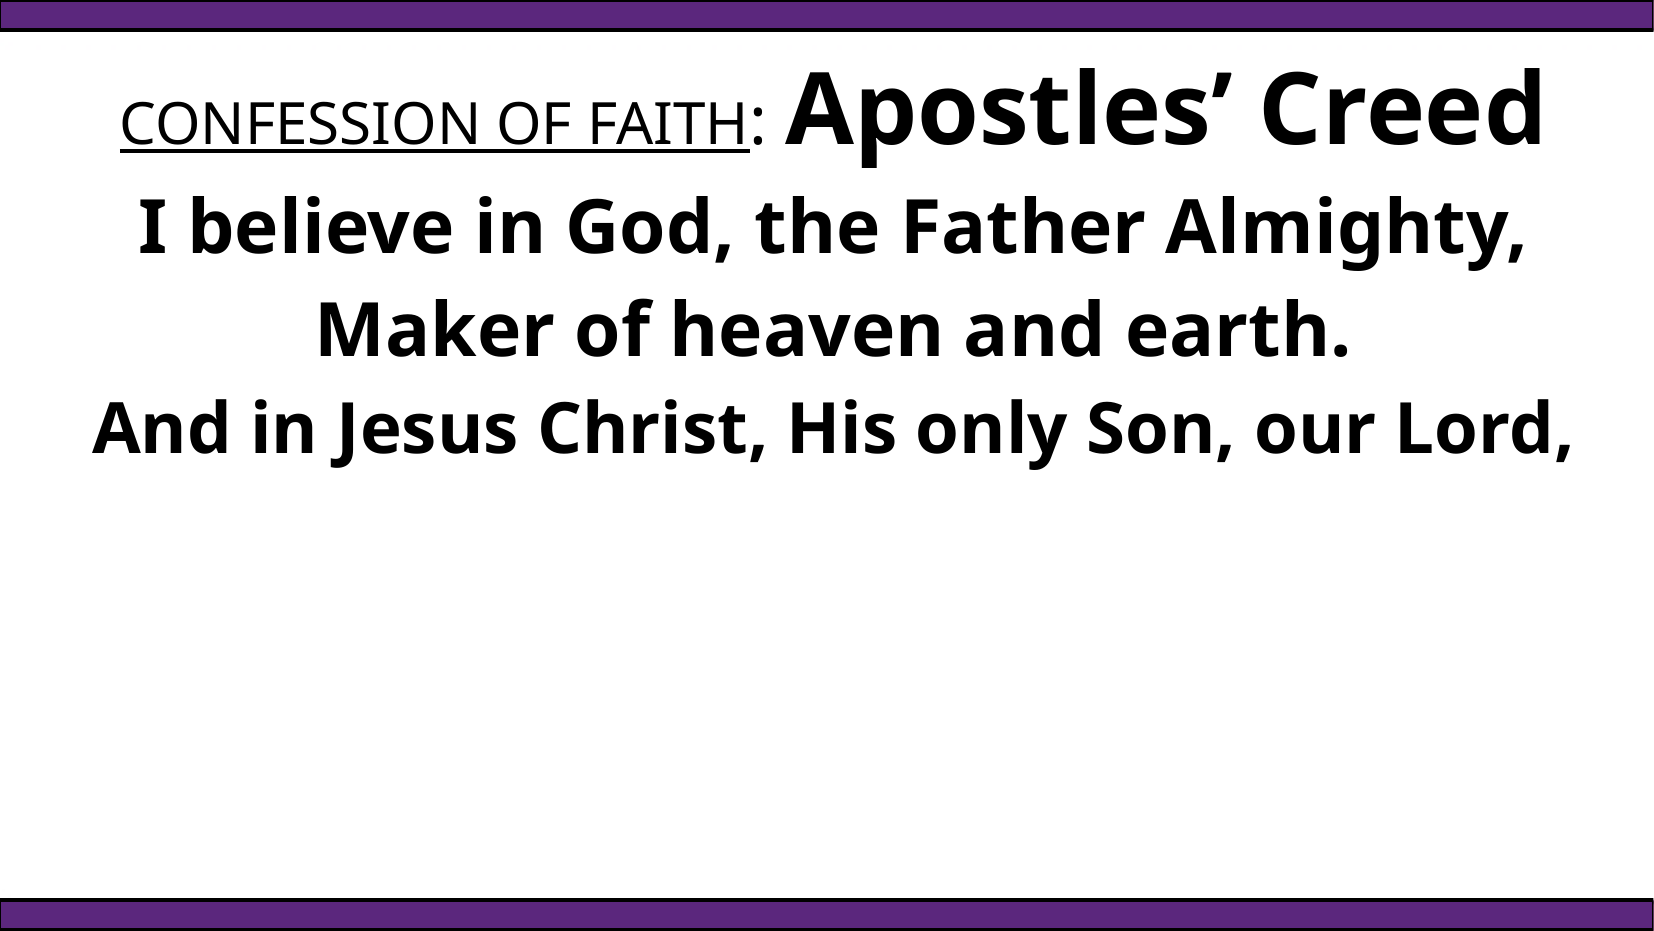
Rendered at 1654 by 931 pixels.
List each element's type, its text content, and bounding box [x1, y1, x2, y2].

text_box [105, 255, 1531, 348]
text_box CONFESSION OF FAITH: Apostles’ Creed I believe in God, the Father Almighty, Maker of heaven and earth. And in Jesus Christ, His only Son, our Lord, [61, 30, 1607, 443]
text_box [0, 0, 1654, 31]
text_box [0, 900, 1654, 931]
picture [0, 31, 1654, 900]
